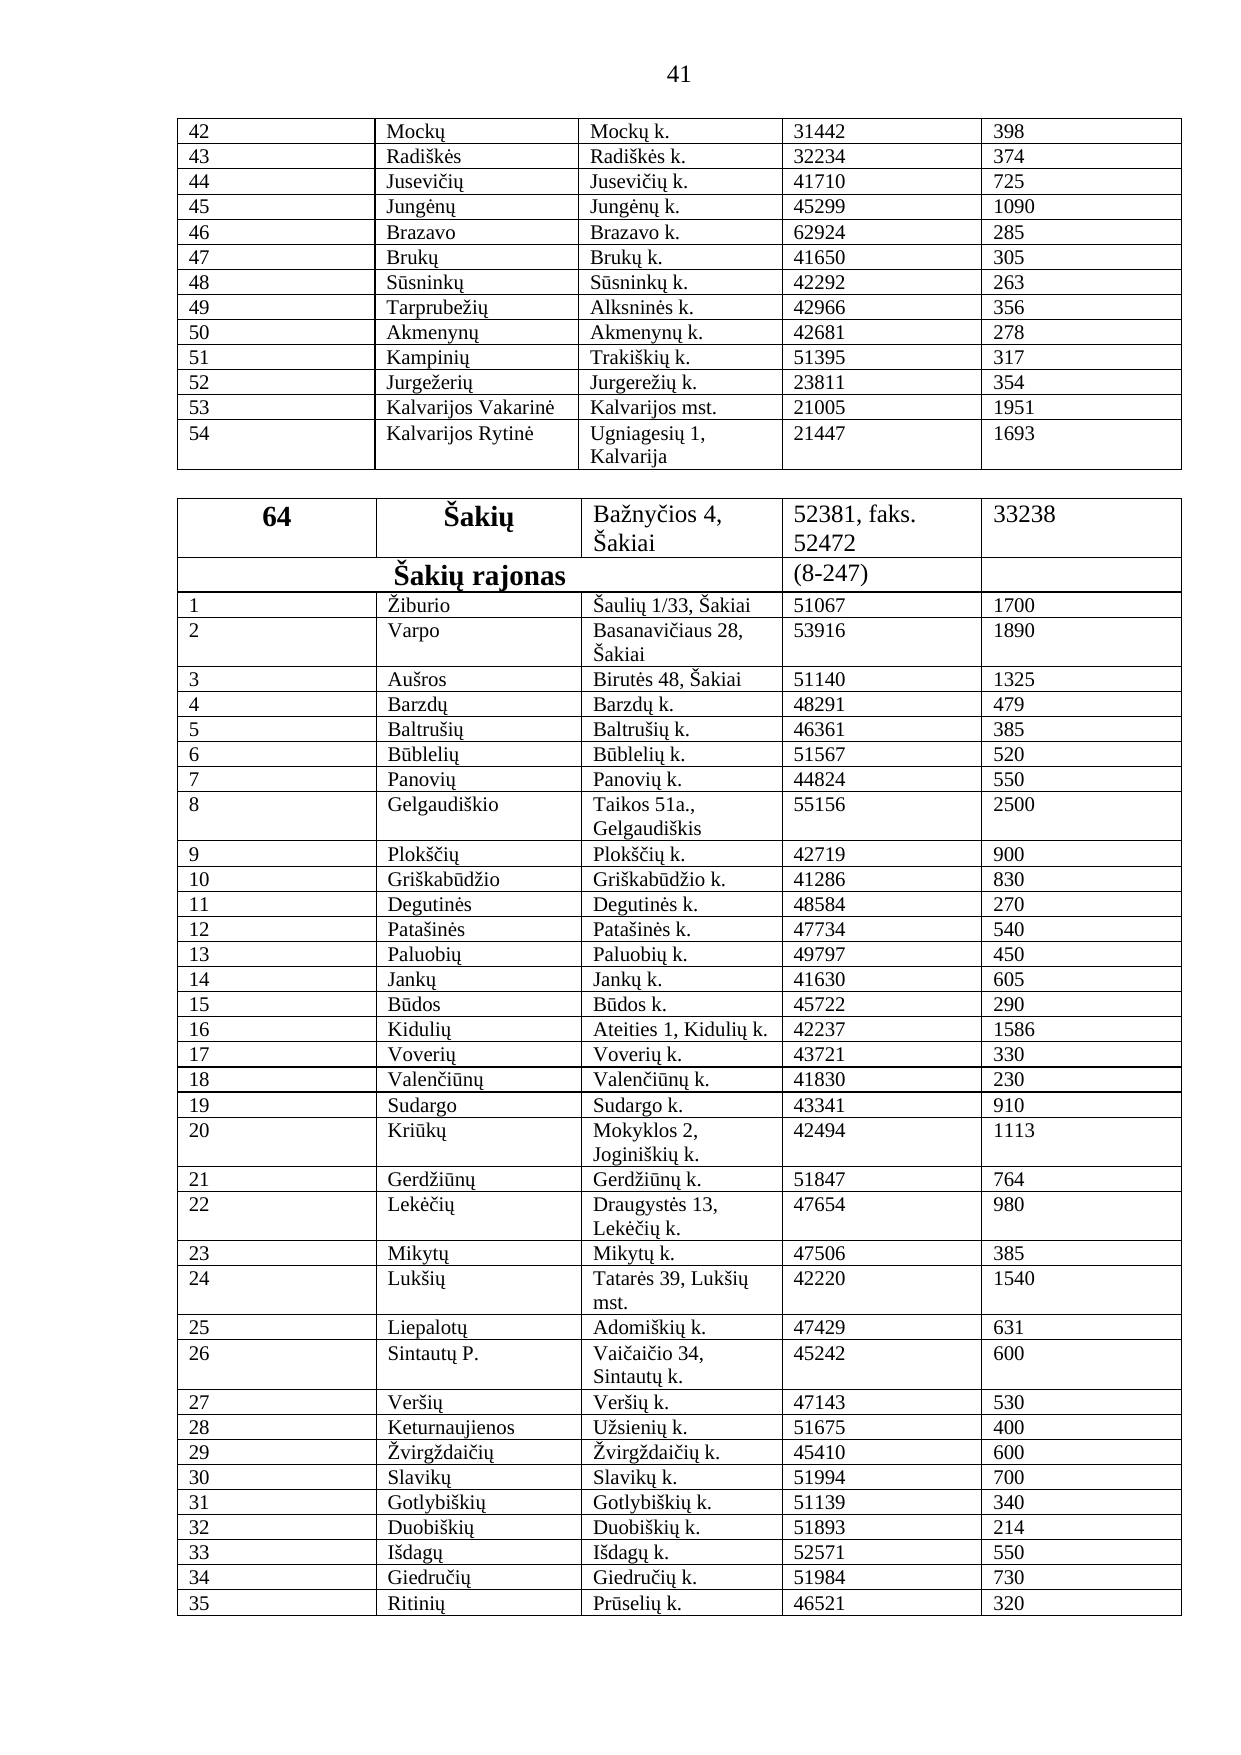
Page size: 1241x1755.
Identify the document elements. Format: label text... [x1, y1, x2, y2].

table_cell 631 [982, 1315, 1181, 1339]
table_cell 41830 [783, 1068, 981, 1091]
table_cell 4 [178, 692, 376, 716]
table_cell 1586 [982, 1017, 1181, 1041]
table_cell 25 [178, 1315, 376, 1339]
table_cell 51984 [783, 1565, 981, 1589]
table_cell 305 [982, 245, 1181, 269]
table_cell 520 [982, 742, 1181, 766]
table_cell [982, 558, 1181, 591]
table_cell Gerdžiūnų k. [582, 1167, 782, 1191]
table_cell 356 [982, 295, 1181, 319]
table_cell Būdos k. [582, 992, 782, 1016]
table_cell 1700 [982, 593, 1181, 617]
table_cell 540 [982, 917, 1181, 941]
table_cell 24 [178, 1266, 376, 1314]
table_cell 42292 [783, 270, 981, 294]
table_cell Lekėčių [377, 1192, 581, 1240]
table_cell 285 [982, 220, 1181, 244]
table_cell Valenčiūnų k. [582, 1068, 782, 1091]
table_cell 45410 [783, 1440, 981, 1464]
table_cell 330 [982, 1042, 1181, 1066]
table_cell Kidulių [377, 1017, 581, 1041]
table_cell 47143 [783, 1390, 981, 1414]
table_cell Slavikų [377, 1465, 581, 1489]
table_cell 47506 [783, 1241, 981, 1265]
table_cell 41650 [783, 245, 981, 269]
table_cell 530 [982, 1390, 1181, 1414]
table_cell 43721 [783, 1042, 981, 1066]
table_cell 52 [178, 370, 374, 394]
table_cell Kampinių [376, 345, 578, 369]
table_header 33238 [982, 499, 1181, 557]
table_cell 725 [982, 169, 1181, 193]
table_cell 31 [178, 1490, 376, 1514]
table_cell 51140 [783, 667, 981, 691]
table_cell 1113 [982, 1118, 1181, 1166]
table_cell Draugystės 13, Lekėčių k. [582, 1192, 782, 1240]
table_cell (8-247) [783, 558, 981, 591]
table_cell Duobiškių k. [582, 1515, 782, 1539]
table_cell 3 [178, 667, 376, 691]
table_header 64 [178, 499, 376, 557]
table_cell 51067 [783, 593, 981, 617]
table_cell Radiškės [376, 144, 578, 168]
table_cell Veršių k. [582, 1390, 782, 1414]
table_cell 62924 [783, 220, 981, 244]
table_cell Patašinės k. [582, 917, 782, 941]
table_cell 600 [982, 1340, 1181, 1388]
table_header Bažnyčios 4, Šakiai [582, 499, 782, 557]
table_cell Šaulių 1/33, Šakiai [582, 593, 782, 617]
table_cell 17 [178, 1042, 376, 1066]
table_cell 18 [178, 1068, 376, 1091]
table_cell Tarprubežių [376, 295, 578, 319]
table_cell 19 [178, 1093, 376, 1117]
table_cell Jungėnų [376, 195, 578, 218]
table_cell 42681 [783, 320, 981, 344]
table_cell 214 [982, 1515, 1181, 1539]
table_cell 2 [178, 618, 376, 666]
table_cell 22 [178, 1192, 376, 1240]
table_cell 263 [982, 270, 1181, 294]
table_cell 34 [178, 1565, 376, 1589]
table_cell Giedručių [377, 1565, 581, 1589]
table_cell 41710 [783, 169, 981, 193]
table_cell 42237 [783, 1017, 981, 1041]
table_cell 28 [178, 1415, 376, 1439]
table_cell 55156 [783, 792, 981, 840]
table_cell 26 [178, 1340, 376, 1388]
table_cell 1325 [982, 667, 1181, 691]
table_cell 41630 [783, 967, 981, 991]
table_cell Žvirgždaičių k. [582, 1440, 782, 1464]
table_cell Voverių [377, 1042, 581, 1066]
table_cell 42220 [783, 1266, 981, 1314]
table_cell 479 [982, 692, 1181, 716]
table_cell Taikos 51a., Gelgaudiškis [582, 792, 782, 840]
table_cell 50 [178, 320, 374, 344]
table_cell Mikytų [377, 1241, 581, 1265]
table_cell Valenčiūnų [377, 1068, 581, 1091]
table_cell 385 [982, 717, 1181, 741]
table_cell 51847 [783, 1167, 981, 1191]
table_cell Adomiškių k. [582, 1315, 782, 1339]
table_cell Sudargo k. [582, 1093, 782, 1117]
table_cell Būblelių k. [582, 742, 782, 766]
table_cell 31442 [783, 119, 981, 143]
table_cell 354 [982, 370, 1181, 394]
table_cell 52571 [783, 1540, 981, 1564]
table_cell Barzdų [377, 692, 581, 716]
table_cell 11 [178, 892, 376, 916]
table_cell 700 [982, 1465, 1181, 1489]
table_cell Mockų k. [579, 119, 782, 143]
table_cell 450 [982, 942, 1181, 966]
table_cell 51675 [783, 1415, 981, 1439]
table_cell Jungėnų k. [579, 195, 782, 218]
table_cell 980 [982, 1192, 1181, 1240]
table_cell 398 [982, 119, 1181, 143]
table_cell Sudargo [377, 1093, 581, 1117]
table_cell Mockų [376, 119, 578, 143]
table_cell 45 [178, 195, 374, 218]
table_cell Lukšių [377, 1266, 581, 1314]
table_cell 400 [982, 1415, 1181, 1439]
table_cell Degutinės [377, 892, 581, 916]
table_cell 44824 [783, 767, 981, 791]
table_cell 43341 [783, 1093, 981, 1117]
table_cell Akmenynų k. [579, 320, 782, 344]
table_cell 320 [982, 1590, 1181, 1614]
table_cell Aušros [377, 667, 581, 691]
table_cell Paluobių [377, 942, 581, 966]
table_cell Išdagų k. [582, 1540, 782, 1564]
table_cell 42966 [783, 295, 981, 319]
table_cell 270 [982, 892, 1181, 916]
table_cell Jusevičių [376, 169, 578, 193]
table_cell 6 [178, 742, 376, 766]
table_cell Kalvarijos Vakarinė [376, 395, 578, 419]
table_cell Baltrušių k. [582, 717, 782, 741]
table_cell Kriūkų [377, 1118, 581, 1166]
table_cell 42719 [783, 841, 981, 866]
table_cell 830 [982, 867, 1181, 891]
table_cell 45242 [783, 1340, 981, 1388]
table_cell 10 [178, 867, 376, 891]
table_cell 48 [178, 270, 374, 294]
table_cell Jankų [377, 967, 581, 991]
table_cell 12 [178, 917, 376, 941]
table_cell 730 [982, 1565, 1181, 1589]
table_cell Basanavičiaus 28, Šakiai [582, 618, 782, 666]
table_cell Panovių [377, 767, 581, 791]
table_cell Jurgerežių k. [579, 370, 782, 394]
table_cell Trakiškių k. [579, 345, 782, 369]
table_cell Ritinių [377, 1590, 581, 1614]
table_cell 49 [178, 295, 374, 319]
table_cell Varpo [377, 618, 581, 666]
table_cell 35 [178, 1590, 376, 1614]
table_cell 48291 [783, 692, 981, 716]
table_cell Gotlybiškių [377, 1490, 581, 1514]
table_cell Brazavo [376, 220, 578, 244]
table_cell 385 [982, 1241, 1181, 1265]
table_cell Voverių k. [582, 1042, 782, 1066]
table_cell 16 [178, 1017, 376, 1041]
table_cell 47734 [783, 917, 981, 941]
table_cell 317 [982, 345, 1181, 369]
table_cell 51395 [783, 345, 981, 369]
table_cell Brazavo k. [579, 220, 782, 244]
table_cell 605 [982, 967, 1181, 991]
table_cell 43 [178, 144, 374, 168]
table_cell Gerdžiūnų [377, 1167, 581, 1191]
table_cell 374 [982, 144, 1181, 168]
table_cell 32234 [783, 144, 981, 168]
table_cell 1951 [982, 395, 1181, 419]
table_cell 23 [178, 1241, 376, 1265]
table_cell 1090 [982, 195, 1181, 218]
table_cell 49797 [783, 942, 981, 966]
table_cell Plokščių [377, 841, 581, 866]
table_cell 340 [982, 1490, 1181, 1514]
table_cell 278 [982, 320, 1181, 344]
table_cell 1540 [982, 1266, 1181, 1314]
table_cell Užsienių k. [582, 1415, 782, 1439]
table_cell 1890 [982, 618, 1181, 666]
table_cell Baltrušių [377, 717, 581, 741]
table_cell 230 [982, 1068, 1181, 1091]
table_cell 290 [982, 992, 1181, 1016]
table_cell Sūsninkų [376, 270, 578, 294]
table_cell 23811 [783, 370, 981, 394]
table_cell 45722 [783, 992, 981, 1016]
table_cell 48584 [783, 892, 981, 916]
table_cell Prūselių k. [582, 1590, 782, 1614]
table_cell Paluobių k. [582, 942, 782, 966]
table_cell 550 [982, 767, 1181, 791]
table_cell 15 [178, 992, 376, 1016]
table_cell 51 [178, 345, 374, 369]
table_cell 910 [982, 1093, 1181, 1117]
table_cell Žvirgždaičių [377, 1440, 581, 1464]
table_cell 1693 [982, 420, 1181, 468]
table_cell Žiburio [377, 593, 581, 617]
table_cell 46361 [783, 717, 981, 741]
table_cell Griškabūdžio k. [582, 867, 782, 891]
table_cell 42494 [783, 1118, 981, 1166]
table_cell 54 [178, 420, 374, 468]
table_cell 46 [178, 220, 374, 244]
table_cell Kalvarijos Rytinė [376, 420, 578, 468]
table_cell Veršių [377, 1390, 581, 1414]
table_cell 53 [178, 395, 374, 419]
table_cell 13 [178, 942, 376, 966]
table_cell Liepalotų [377, 1315, 581, 1339]
table_cell Vaičaičio 34, Sintautų k. [582, 1340, 782, 1388]
table_cell Brukų k. [579, 245, 782, 269]
table_cell 42 [178, 119, 374, 143]
table_cell 900 [982, 841, 1181, 866]
table_cell Tatarės 39, Lukšių mst. [582, 1266, 782, 1314]
table_cell Gelgaudiškio [377, 792, 581, 840]
table_cell 764 [982, 1167, 1181, 1191]
table_cell 51567 [783, 742, 981, 766]
table_cell 1 [178, 593, 376, 617]
table_cell Jankų k. [582, 967, 782, 991]
table_cell 47429 [783, 1315, 981, 1339]
table_cell Sūsninkų k. [579, 270, 782, 294]
table_cell Gotlybiškių k. [582, 1490, 782, 1514]
table_cell Ateities 1, Kidulių k. [582, 1017, 782, 1041]
table_cell 41286 [783, 867, 981, 891]
table_cell Barzdų k. [582, 692, 782, 716]
table_cell 20 [178, 1118, 376, 1166]
table_cell Panovių k. [582, 767, 782, 791]
table_cell Griškabūdžio [377, 867, 581, 891]
table_cell 14 [178, 967, 376, 991]
table_cell 53916 [783, 618, 981, 666]
table_cell 44 [178, 169, 374, 193]
table_cell 21447 [783, 420, 981, 468]
table_header Šakių [377, 499, 581, 557]
table_cell 45299 [783, 195, 981, 218]
table_cell Duobiškių [377, 1515, 581, 1539]
table_cell Birutės 48, Šakiai [582, 667, 782, 691]
table_cell 33 [178, 1540, 376, 1564]
table_cell 550 [982, 1540, 1181, 1564]
table_cell Degutinės k. [582, 892, 782, 916]
table_cell 7 [178, 767, 376, 791]
table_cell Plokščių k. [582, 841, 782, 866]
table_cell 21 [178, 1167, 376, 1191]
table_cell Jusevičių k. [579, 169, 782, 193]
table_cell Ugniagesių 1, Kalvarija [579, 420, 782, 468]
table_cell Alksninės k. [579, 295, 782, 319]
table_cell Jurgežerių [376, 370, 578, 394]
table_cell 51139 [783, 1490, 981, 1514]
table_cell 47654 [783, 1192, 981, 1240]
table_cell 46521 [783, 1590, 981, 1614]
table_cell Mikytų k. [582, 1241, 782, 1265]
table_cell 51893 [783, 1515, 981, 1539]
table_cell Brukų [376, 245, 578, 269]
table_cell Būdos [377, 992, 581, 1016]
table_cell 2500 [982, 792, 1181, 840]
table_cell 8 [178, 792, 376, 840]
table_cell Slavikų k. [582, 1465, 782, 1489]
table_cell Šakių rajonas [178, 558, 782, 591]
table_cell 30 [178, 1465, 376, 1489]
table_cell Kalvarijos mst. [579, 395, 782, 419]
table_cell 21005 [783, 395, 981, 419]
table_header 52381, faks. 52472 [783, 499, 981, 557]
table_cell Sintautų P. [377, 1340, 581, 1388]
table_cell Radiškės k. [579, 144, 782, 168]
table_cell 5 [178, 717, 376, 741]
table_cell Patašinės [377, 917, 581, 941]
table_cell Giedručių k. [582, 1565, 782, 1589]
table_cell Išdagų [377, 1540, 581, 1564]
table_cell Keturnaujienos [377, 1415, 581, 1439]
table_cell 9 [178, 841, 376, 866]
table_cell Mokyklos 2, Joginiškių k. [582, 1118, 782, 1166]
table_cell 27 [178, 1390, 376, 1414]
table_cell 51994 [783, 1465, 981, 1489]
table_cell Būblelių [377, 742, 581, 766]
table_cell Akmenynų [376, 320, 578, 344]
table_cell 32 [178, 1515, 376, 1539]
table_cell 47 [178, 245, 374, 269]
table_cell 600 [982, 1440, 1181, 1464]
table_cell 29 [178, 1440, 376, 1464]
